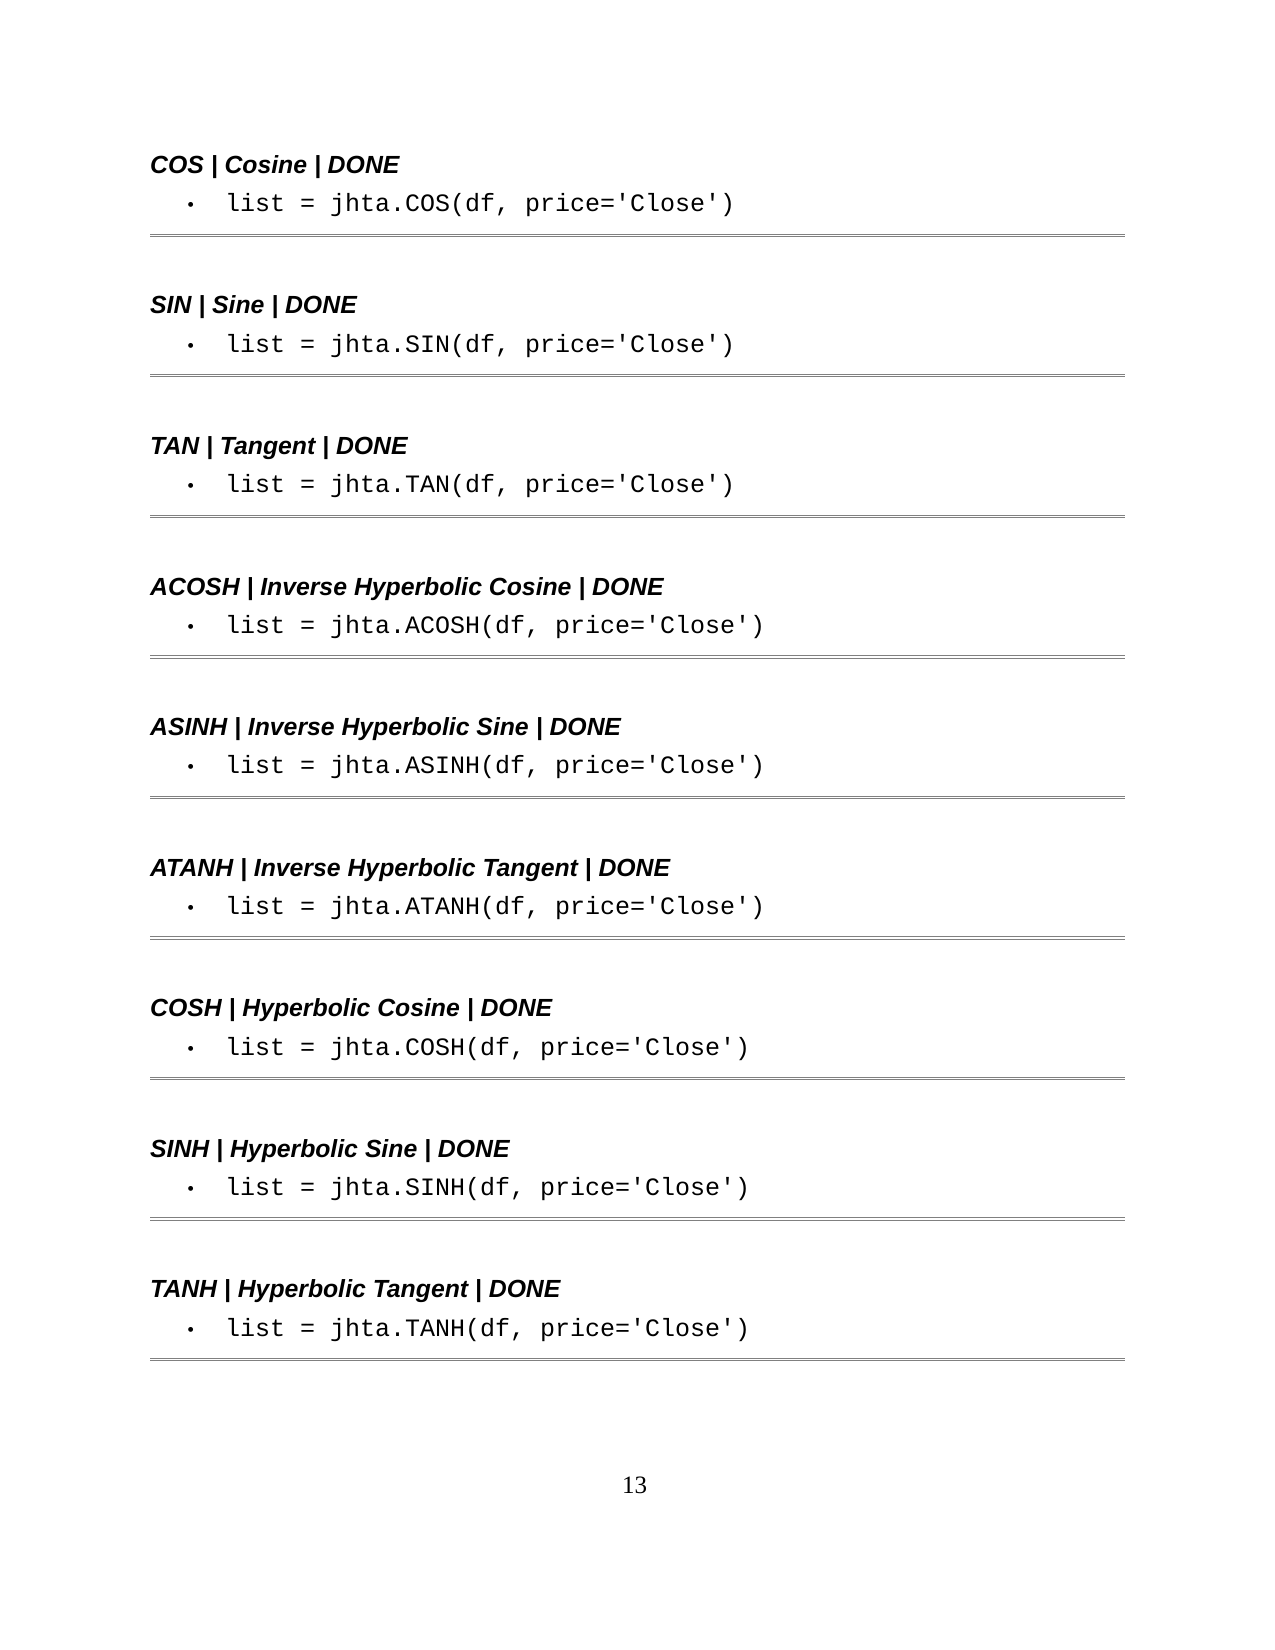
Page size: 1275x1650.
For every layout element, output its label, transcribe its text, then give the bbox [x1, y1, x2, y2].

list list = jhta.ATANH(df, price='Close') [187, 894, 1125, 922]
subtitle SIN | Sine | DONE [150, 291, 1125, 319]
list list = jhta.SIN(df, price='Close') [187, 332, 1125, 360]
list list = jhta.ACOSH(df, price='Close') [187, 613, 1125, 641]
list list = jhta.TANH(df, price='Close') [187, 1315, 1125, 1343]
subtitle TANH | Hyperbolic Tangent | DONE [150, 1274, 1125, 1303]
subtitle ASINH | Inverse Hyperbolic Sine | DONE [150, 712, 1125, 741]
subtitle TAN | Tangent | DONE [150, 431, 1125, 459]
list list = jhta.COSH(df, price='Close') [187, 1034, 1125, 1062]
subtitle COSH | Hyperbolic Cosine | DONE [150, 993, 1125, 1022]
subtitle ACOSH | Inverse Hyperbolic Cosine | DONE [150, 572, 1125, 600]
list list = jhta.TAN(df, price='Close') [187, 472, 1125, 500]
list list = jhta.SINH(df, price='Close') [187, 1175, 1125, 1203]
list list = jhta.COS(df, price='Close') [187, 191, 1125, 219]
list list = jhta.ASINH(df, price='Close') [187, 753, 1125, 781]
subtitle SINH | Hyperbolic Sine | DONE [150, 1134, 1125, 1162]
subtitle ATANH | Inverse Hyperbolic Tangent | DONE [150, 853, 1125, 881]
subtitle COS | Cosine | DONE [150, 150, 1125, 178]
